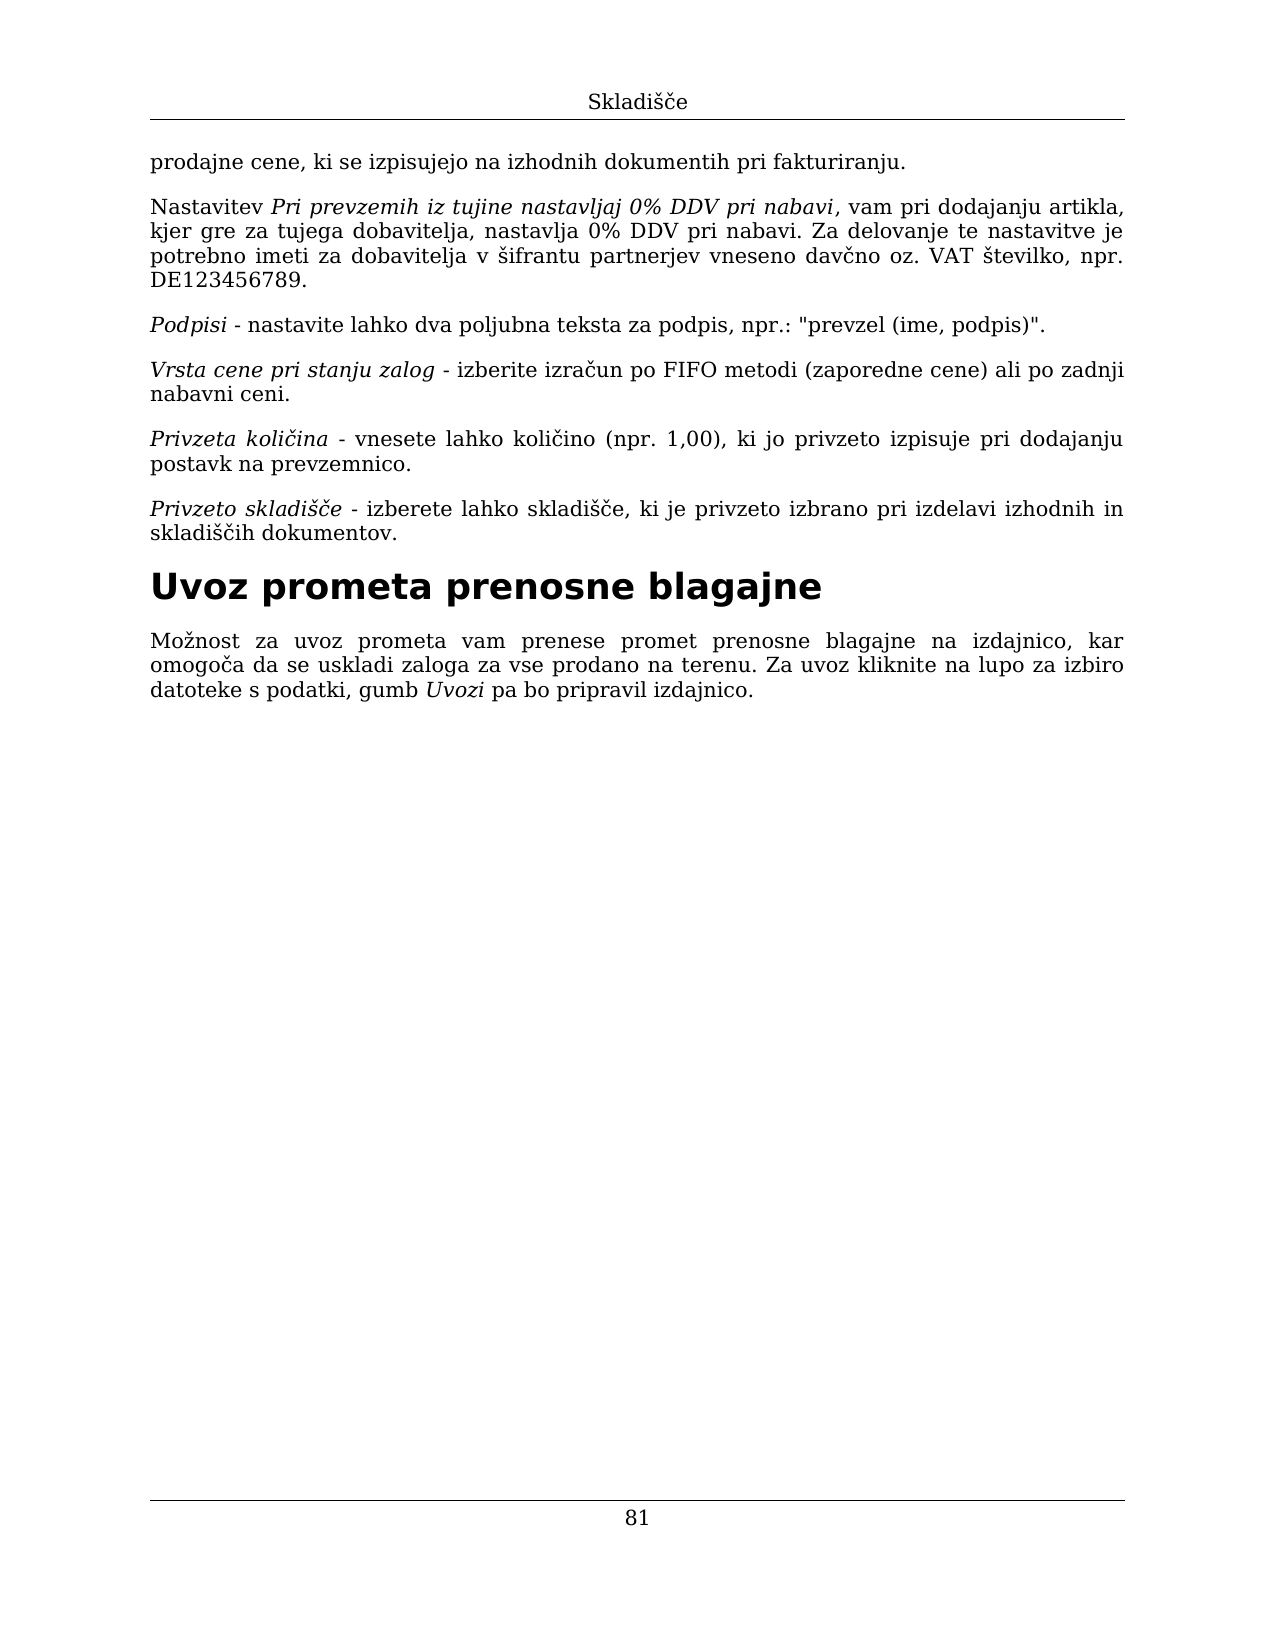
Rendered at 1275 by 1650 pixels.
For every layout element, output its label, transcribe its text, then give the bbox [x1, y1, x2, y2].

text Privzeta količina - vnesete lahko količino (npr. 1,00), ki jo privzeto izpisuje pri dodajanju postavk na prevzemnico. [150, 427, 1125, 476]
text Možnost za uvoz prometa vam prenese promet prenosne blagajne na izdajnico, kar omogoča da se uskladi zaloga za vse prodano na terenu. Za uvoz kliknite na lupo za izbiro datoteke s podatki, gumb Uvozi pa bo pripravil izdajnico. [150, 629, 1125, 702]
text Nastavitev Pri prevzemih iz tujine nastavljaj 0% DDV pri nabavi, vam pri dodajanju artikla, kjer gre za tujega dobavitelja, nastavlja 0% DDV pri nabavi. Za delovanje te nastavitve je potrebno imeti za dobavitelja v šifrantu partnerjev vneseno davčno oz. VAT številko, npr. DE123456789. [150, 195, 1125, 292]
text Vrsta cene pri stanju zalog - izberite izračun po FIFO metodi (zaporedne cene) ali po zadnji nabavni ceni. [150, 358, 1125, 407]
text prodajne cene, ki se izpisujejo na izhodnih dokumentih pri fakturiranju. [150, 150, 1125, 174]
text Privzeto skladišče - izberete lahko skladišče, ki je privzeto izbrano pri izdelavi izhodnih in skladiščih dokumentov. [150, 497, 1125, 545]
text Podpisi - nastavite lahko dva poljubna teksta za podpis, npr.: "prevzel (ime, podpis)". [150, 313, 1125, 337]
text Uvoz prometa prenosne blagajne [150, 566, 1125, 608]
